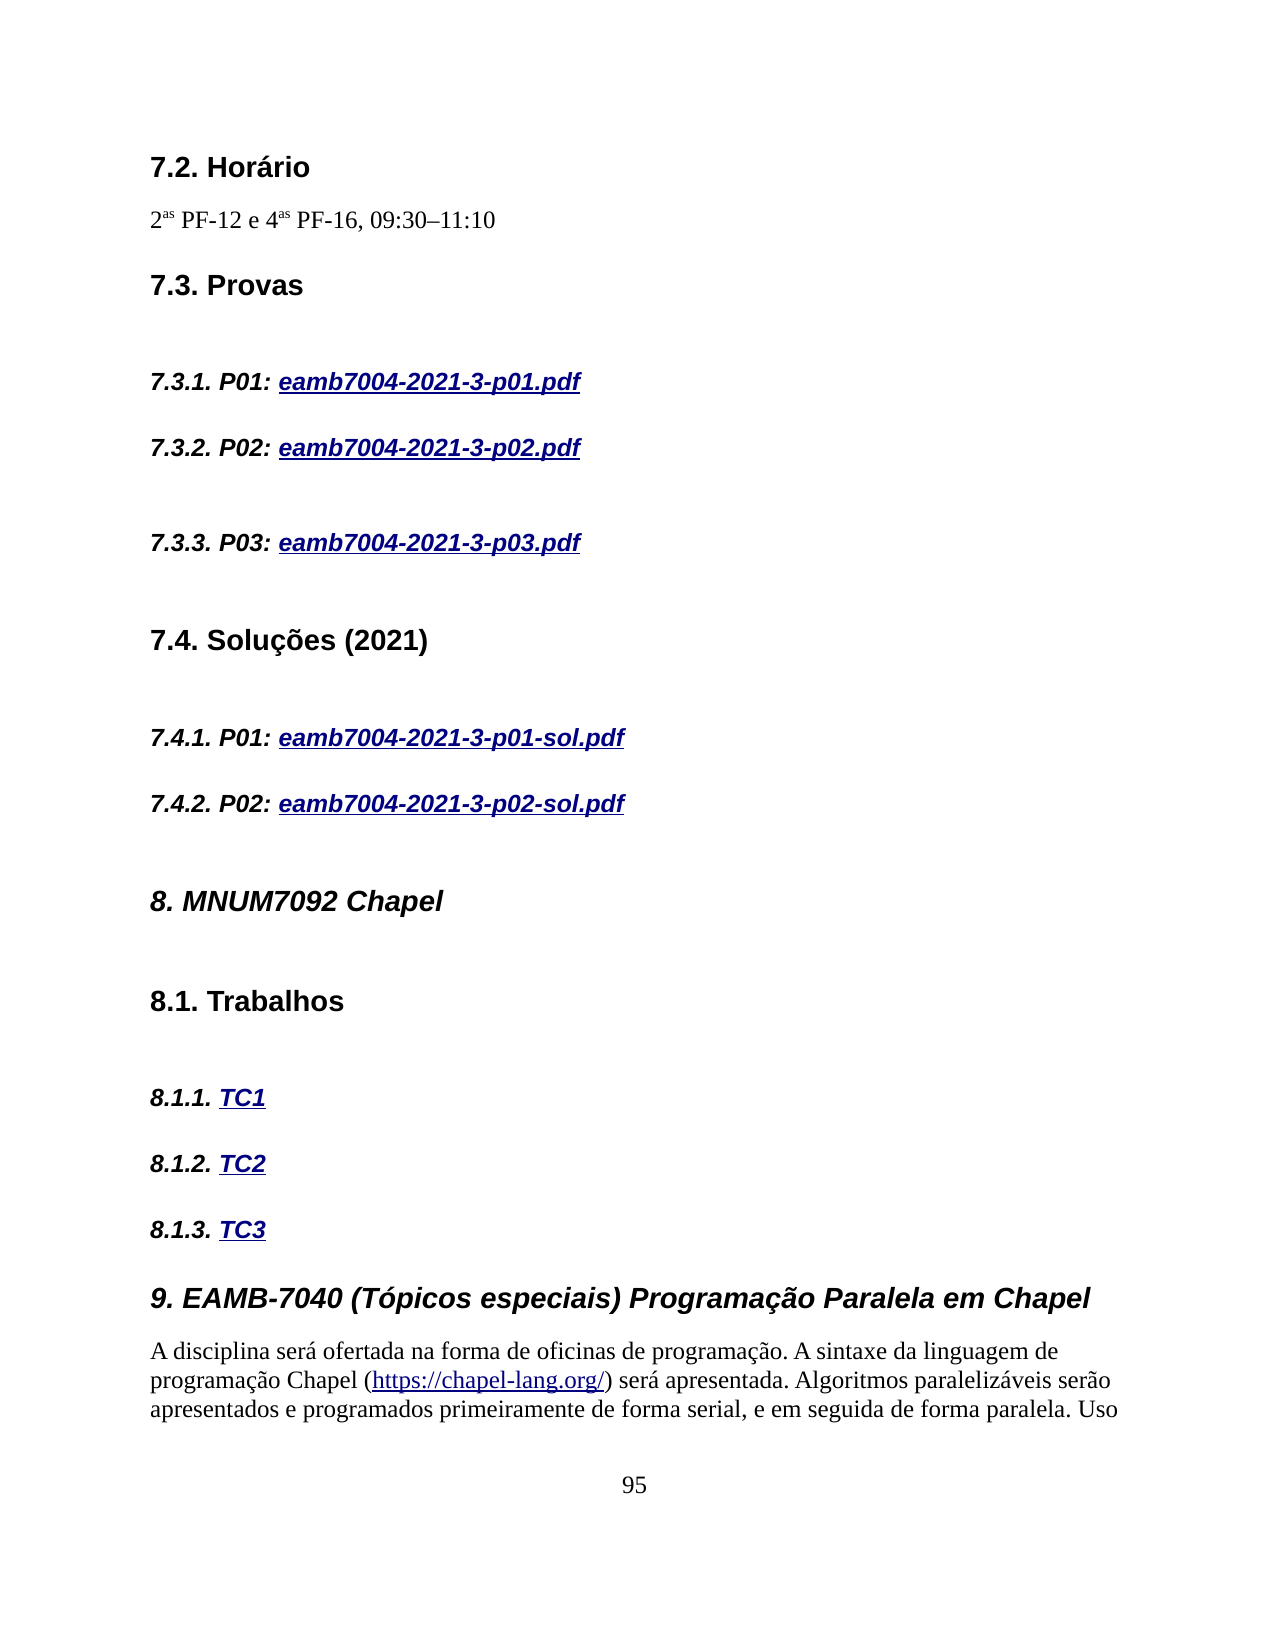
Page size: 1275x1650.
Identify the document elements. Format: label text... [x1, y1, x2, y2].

subtitle 7.2. Horário [150, 150, 1125, 183]
subtitle 7.4.1. P01: eamb7004-2021-3-p01-sol.pdf [150, 723, 1125, 751]
subtitle 7.4.2. P02: eamb7004-2021-3-p02-sol.pdf [150, 789, 1125, 817]
subtitle 8.1. Trabalhos [150, 983, 1125, 1017]
subtitle 8. MNUM7092 Chapel [150, 884, 1125, 917]
subtitle 9. EAMB-7040 (Tópicos especiais) Programação Paralela em Chapel [150, 1281, 1125, 1315]
subtitle 7.3. Provas [150, 268, 1125, 301]
subtitle 8.1.3. TC3 [150, 1215, 1125, 1244]
subtitle 7.3.2. P02: eamb7004-2021-3-p02.pdf [150, 433, 1125, 462]
text A disciplina será ofertada na forma de oficinas de programação. A sintaxe da linguagem de programação Chapel (https://chapel-lang.org/) será apresentada. Algoritmos paralelizáveis serão apresentados e programados primeiramente de forma serial, e em seguida de forma paralela. Uso [150, 1336, 1125, 1423]
subtitle 7.4. Soluções (2021) [150, 623, 1125, 657]
subtitle 7.3.1. P01: eamb7004-2021-3-p01.pdf [150, 367, 1125, 396]
subtitle 7.3.3. P03: eamb7004-2021-3-p03.pdf [150, 528, 1125, 557]
subtitle 8.1.1. TC1 [150, 1083, 1125, 1112]
text 2as PF-12 e 4as PF-16, 09:30–11:10 [150, 205, 1125, 234]
subtitle 8.1.2. TC2 [150, 1149, 1125, 1178]
